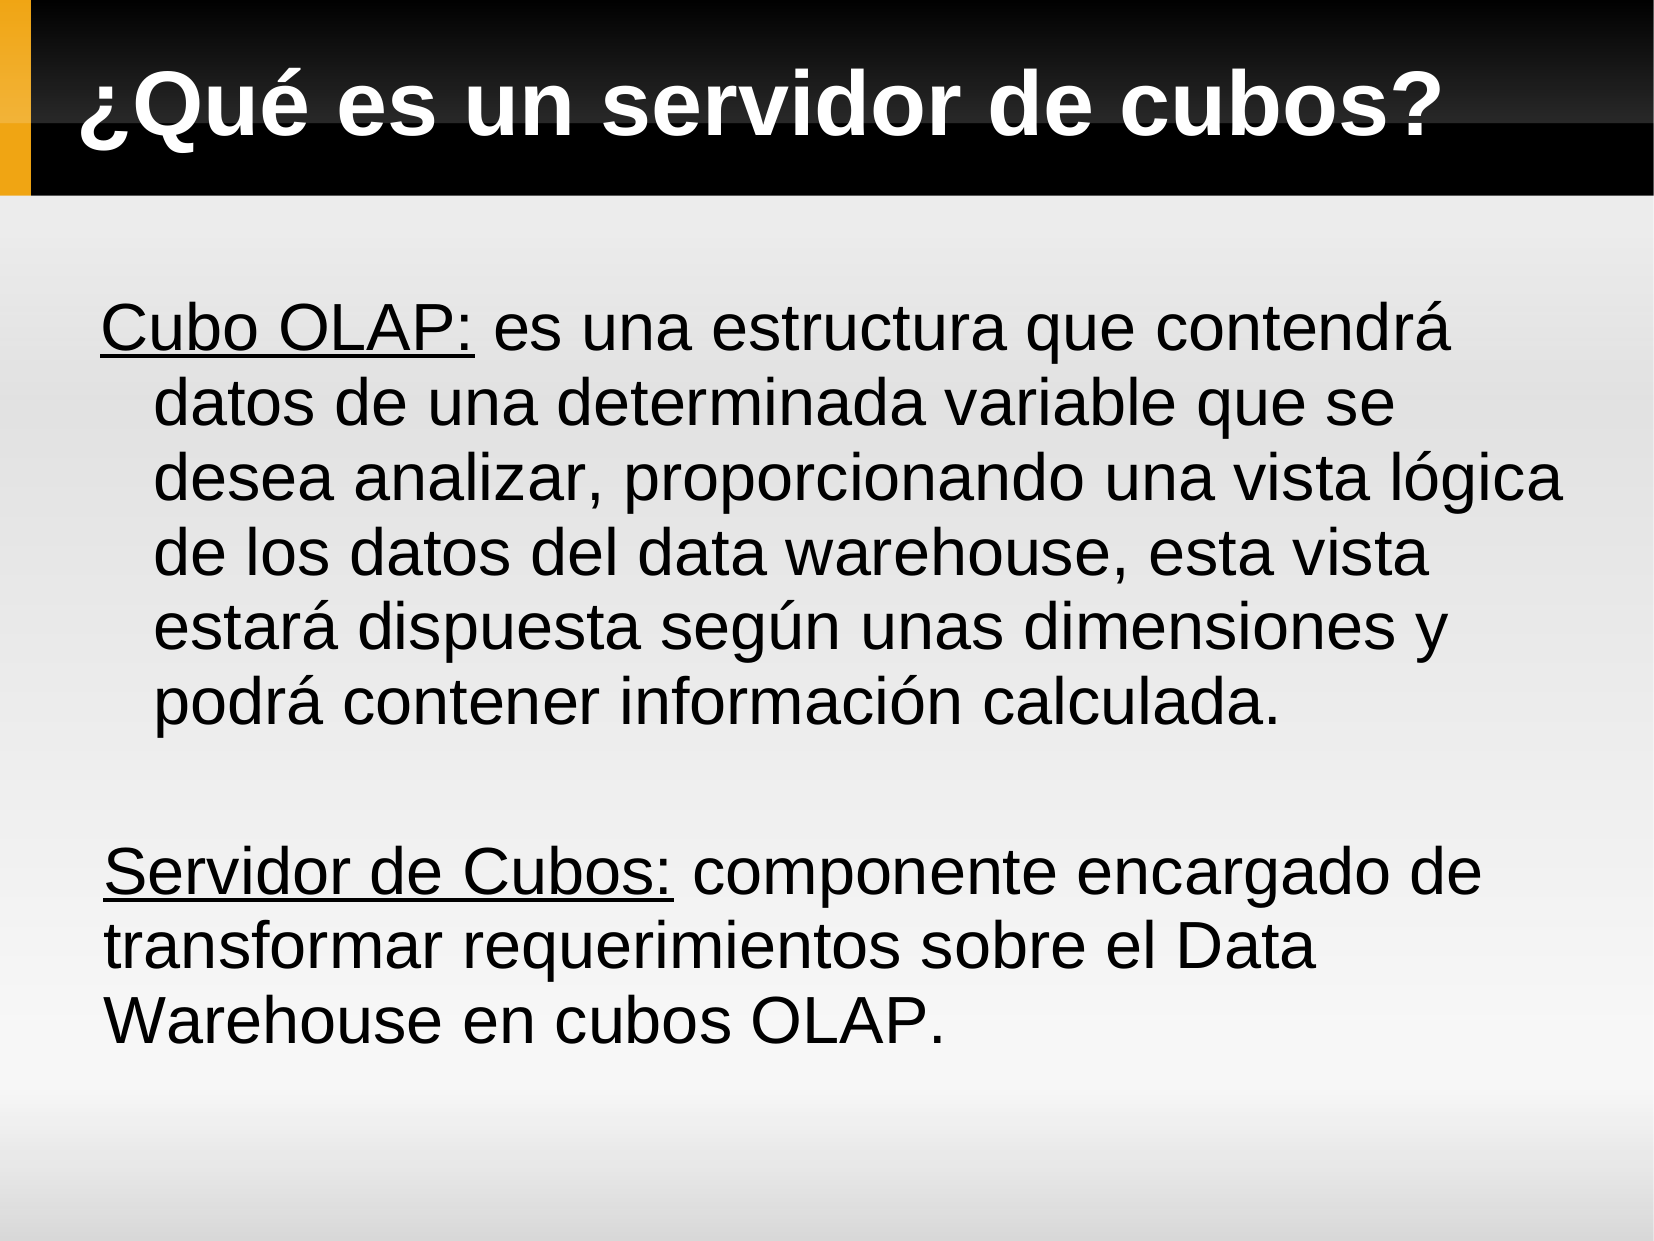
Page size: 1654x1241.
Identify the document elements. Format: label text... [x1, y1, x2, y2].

list Cubo OLAP: es una estructura que contendrá datos de una determinada variable que se desea analizar, proporcionando una vista lógica de los datos del data warehouse, esta vista estará dispuesta según unas dimensiones y podrá contener información calculada. [82, 290, 1571, 768]
title ¿Qué es un servidor de cubos? [76, 0, 1565, 208]
text_box Servidor de Cubos: componente encargado de transformar requerimientos sobre el Data Warehouse en cubos OLAP. [88, 826, 1565, 1123]
picture [0, 0, 1654, 1241]
